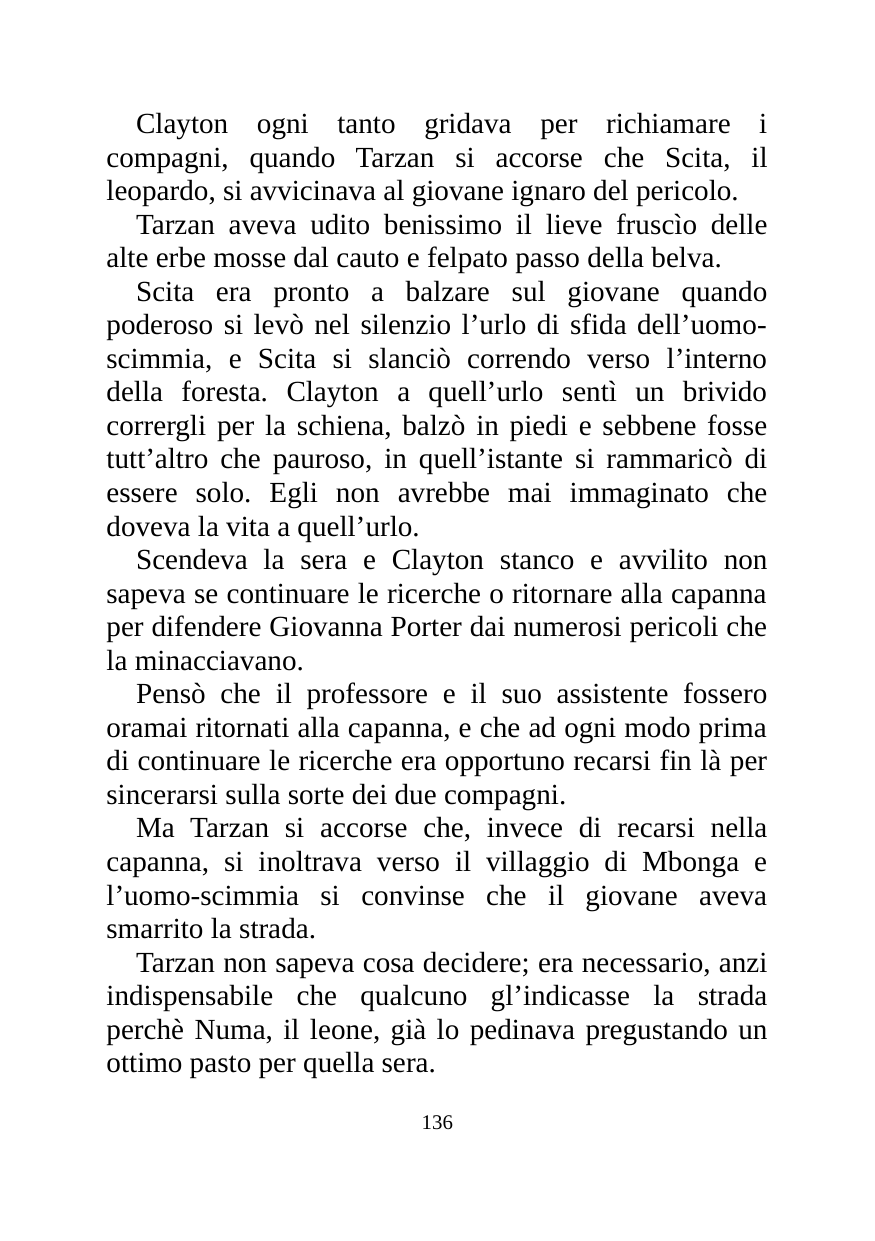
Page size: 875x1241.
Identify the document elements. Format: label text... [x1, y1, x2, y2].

text Scendeva la sera e Clayton stanco e avvilito non sapeva se continuare le ricerche o ritornare alla capanna per difendere Giovanna Porter dai numerosi pericoli che la minacciavano. [106, 542, 768, 676]
text Scita era pronto a balzare sul giovane quando poderoso si levò nel silenzio l’urlo di sfida dell’uomo-scimmia, e Scita si slanciò correndo verso l’interno della foresta. Clayton a quell’urlo sentì un brivido corrergli per la schiena, balzò in piedi e sebbene fosse tutt’altro che pauroso, in quell’istante si rammaricò di essere solo. Egli non avrebbe mai immaginato che doveva la vita a quell’urlo. [106, 274, 768, 542]
text Pensò che il professore e il suo assistente fossero oramai ritornati alla capanna, e che ad ogni modo prima di continuare le ricerche era opportuno recarsi fin là per sincerarsi sulla sorte dei due compagni. [106, 676, 768, 811]
text Tarzan non sapeva cosa decidere; era necessario, anzi indispensabile che qualcuno gl’indicasse la strada perchè Numa, il leone, già lo pedinava pregustando un ottimo pasto per quella sera. [106, 945, 768, 1079]
text Tarzan aveva udito benissimo il lieve fruscìo delle alte erbe mosse dal cauto e felpato passo della belva. [106, 207, 768, 274]
text Clayton ogni tanto gridava per richiamare i compagni, quando Tarzan si accorse che Scita, il leopardo, si avvicinava al giovane ignaro del pericolo. [106, 106, 768, 207]
text Ma Tarzan si accorse che, invece di recarsi nella capanna, si inoltrava verso il villaggio di Mbonga e l’uomo-scimmia si convinse che il giovane aveva smarrito la strada. [106, 811, 768, 945]
